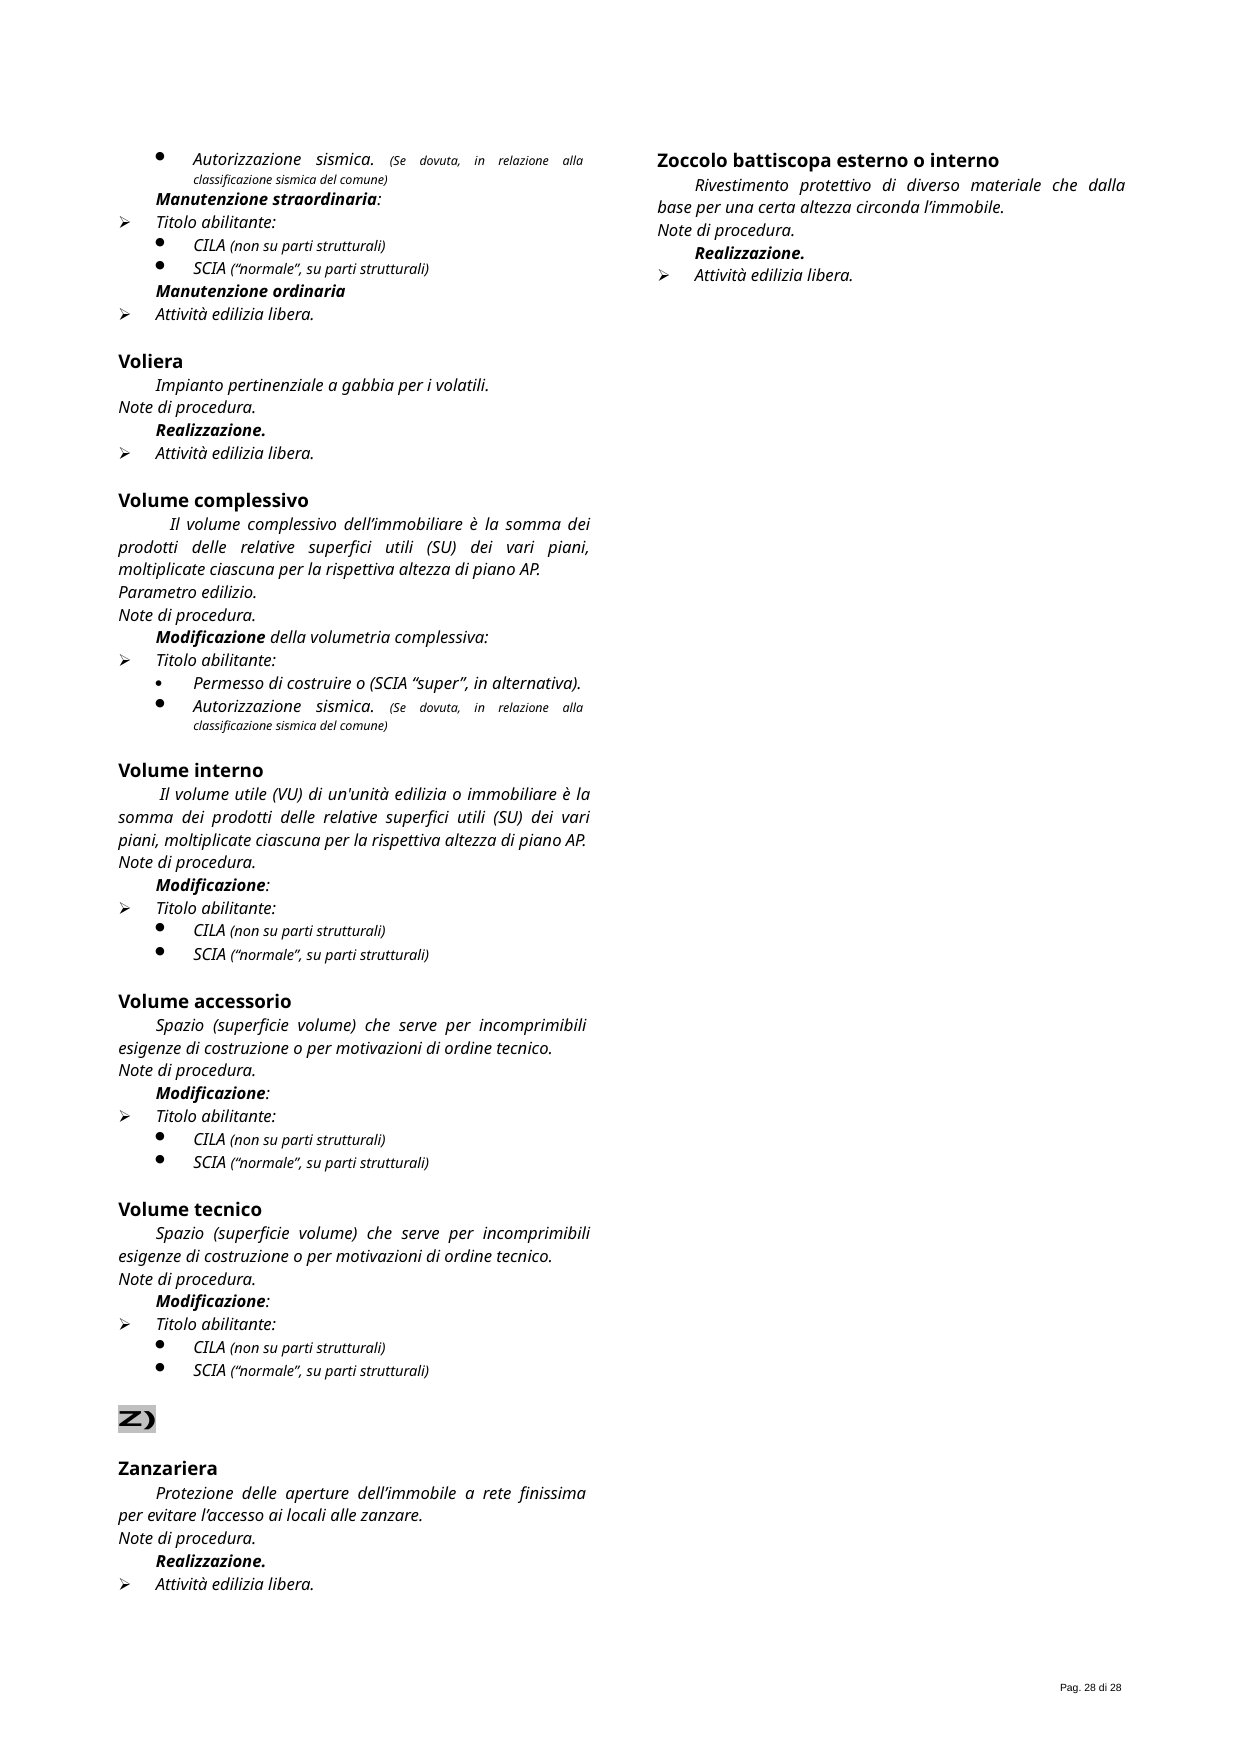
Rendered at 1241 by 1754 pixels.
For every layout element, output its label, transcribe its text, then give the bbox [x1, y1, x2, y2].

list SCIA (“normale”, su parti strutturali) [156, 942, 583, 965]
list Manutenzione ordinaria [156, 280, 583, 302]
text Il volume complessivo dell’immobiliare è la somma dei prodotti delle relative superfici utili (SU) dei vari piani, moltiplicate ciascuna per la rispettiva altezza di piano AP. [118, 512, 591, 581]
title Protezione delle aperture dell’immobile a rete finissima per evitare l’accesso ai locali alle zanzare. [118, 1481, 587, 1527]
list Titolo abilitante: [118, 1313, 583, 1335]
list Modificazione: [156, 1082, 583, 1104]
text Note di procedura. [118, 396, 583, 419]
list CILA (non su parti strutturali) [156, 233, 583, 257]
text Note di procedura. [118, 603, 583, 626]
title Impianto pertinenziale a gabbia per i volatili. [118, 373, 576, 396]
list Titolo abilitante: [118, 1104, 583, 1127]
text Parametro edilizio. [118, 581, 591, 603]
list Titolo abilitante: [118, 649, 583, 671]
text Note di procedura. [118, 1267, 583, 1290]
list CILA (non su parti strutturali) [156, 1127, 583, 1150]
text Voliera [118, 348, 583, 373]
list Attività edilizia libera. [657, 264, 1122, 287]
text Realizzazione. [118, 419, 583, 442]
list CILA (non su parti strutturali) [156, 919, 583, 942]
text Volume accessorio [118, 988, 583, 1014]
list CILA (non su parti strutturali) [156, 1335, 583, 1359]
text Note di procedura. [118, 1059, 583, 1082]
text Note di procedura. [118, 1527, 583, 1549]
list Autorizzazione sismica. (Se dovuta, in relazione alla classificazione sismica del comune) [156, 694, 583, 734]
list SCIA (“normale”, su parti strutturali) [156, 257, 583, 280]
list Titolo abilitante: [118, 896, 583, 919]
list Attività edilizia libera. [118, 1572, 583, 1595]
list Permesso di costruire o (SCIA “super”, in alternativa). [156, 671, 583, 694]
text Note di procedura. [657, 218, 1122, 241]
list Attività edilizia libera. [118, 302, 593, 325]
text Realizzazione. [657, 241, 1122, 264]
list Titolo abilitante: [118, 211, 583, 233]
text Note di procedura. [118, 851, 583, 873]
title Rivestimento protettivo di diverso materiale che dalla base per una certa altezza circonda l’immobile. [657, 173, 1126, 218]
text Volume interno [118, 757, 583, 783]
text Volume tecnico [118, 1196, 583, 1222]
list SCIA (“normale”, su parti strutturali) [156, 1150, 583, 1174]
text Il volume utile (VU) di un'unità edilizia o immobiliare è la somma dei prodotti delle relative superfici utili (SU) dei vari piani, moltiplicate ciascuna per la rispettiva altezza di piano AP. [118, 783, 591, 851]
list Attività edilizia libera. [118, 442, 583, 464]
text Z) [118, 1404, 583, 1433]
list Modificazione: [156, 873, 583, 896]
title Spazio (superficie volume) che serve per incomprimibili esigenze di costruzione o per motivazioni di ordine tecnico. [118, 1222, 591, 1267]
text Zoccolo battiscopa esterno o interno [657, 148, 1122, 173]
text Realizzazione. [118, 1549, 583, 1572]
title Spazio (superficie volume) che serve per incomprimibili esigenze di costruzione o per motivazioni di ordine tecnico. [118, 1014, 587, 1059]
subtitle Zanzariera [118, 1456, 583, 1481]
text Manutenzione straordinaria: [156, 188, 583, 211]
text Volume complessivo [118, 487, 583, 512]
list SCIA (“normale”, su parti strutturali) [156, 1359, 583, 1382]
list Modificazione: [156, 1290, 583, 1313]
list Autorizzazione sismica. (Se dovuta, in relazione alla classificazione sismica del comune) [156, 148, 583, 188]
text Modificazione della volumetria complessiva: [156, 626, 583, 649]
